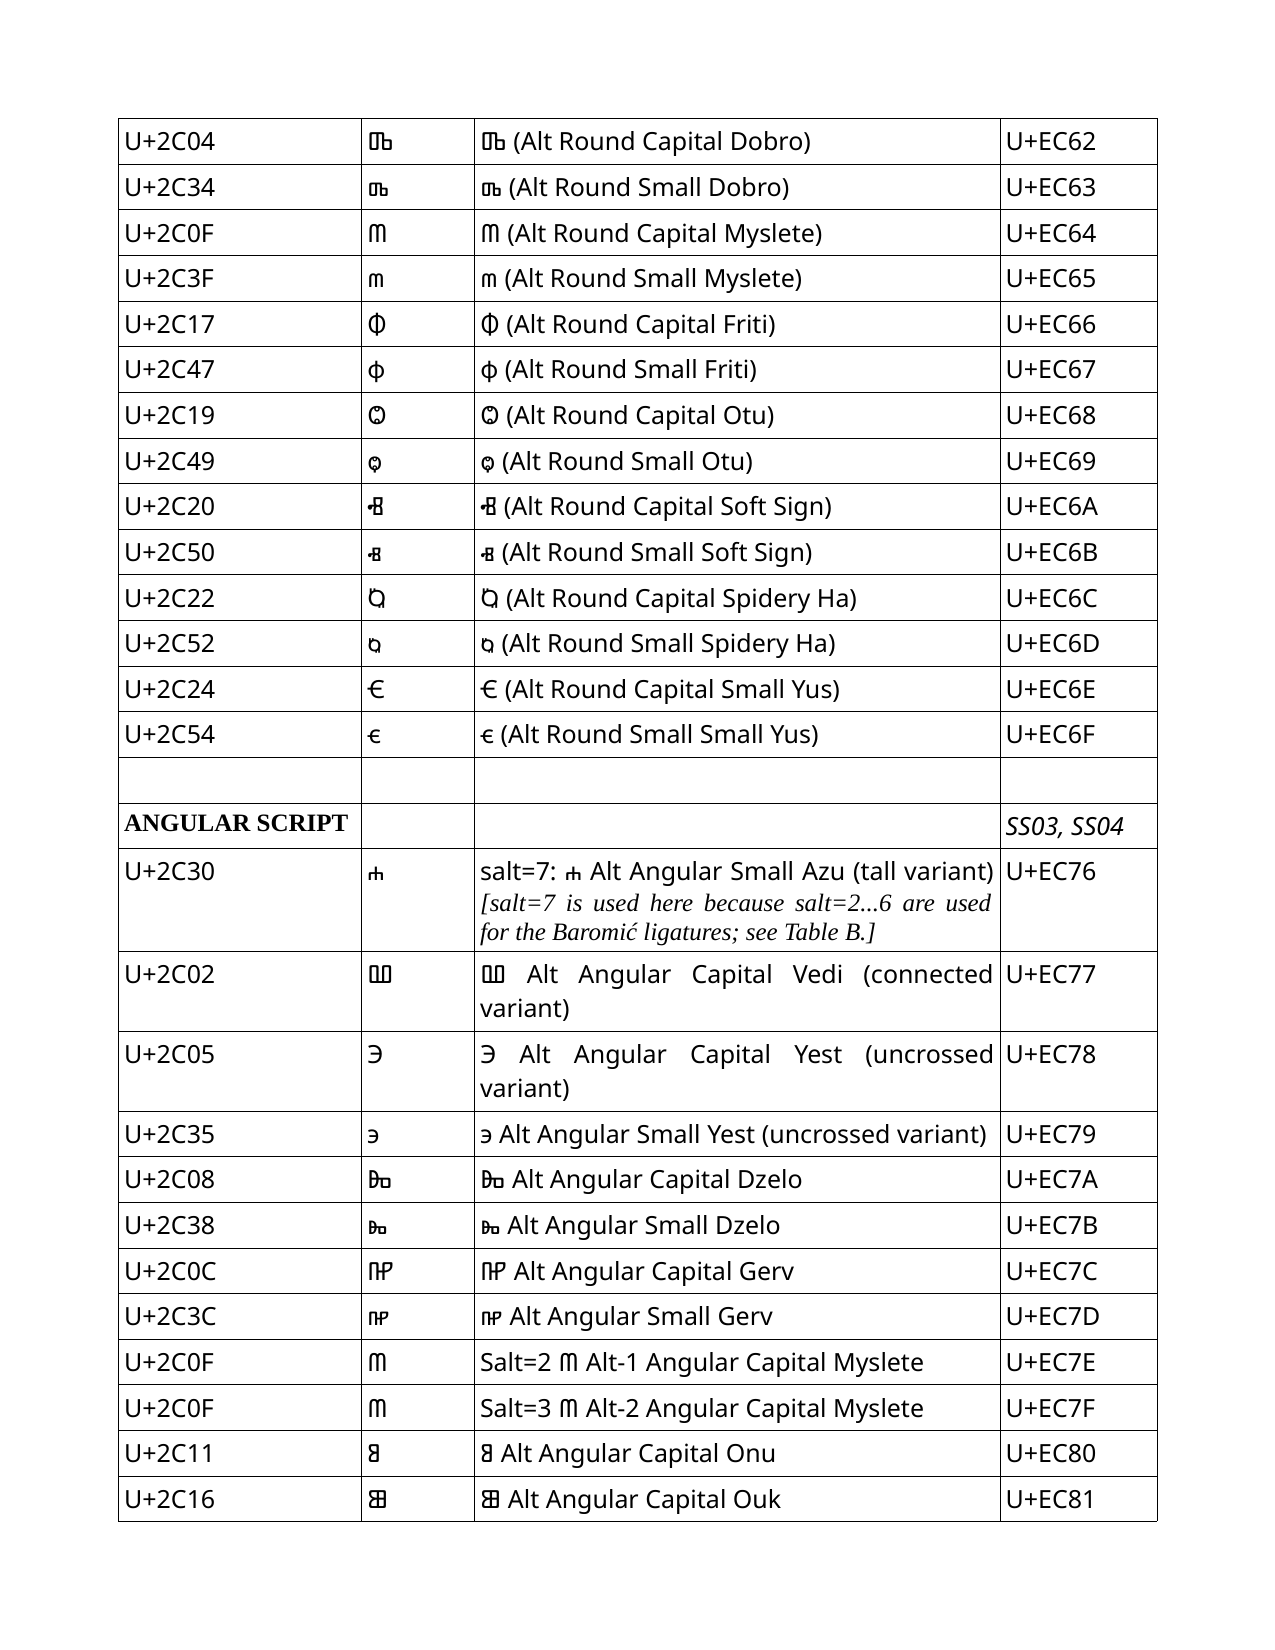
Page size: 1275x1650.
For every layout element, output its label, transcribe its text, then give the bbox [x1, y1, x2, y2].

table_cell ⱒ [362, 621, 474, 666]
table_cell Ⱔ [362, 667, 474, 711]
table_cell Ⰼ Alt Angular Capital Gerv [475, 1249, 1000, 1293]
table_cell Ⱆ [362, 1477, 474, 1521]
table_cell U+EC81 [1001, 1477, 1157, 1521]
table_cell Ⱁ [362, 1431, 474, 1476]
table_cell Ⱇ (Alt Round Capital Friti) [475, 302, 1000, 346]
table_cell U+2C16 [119, 1477, 361, 1521]
table_cell U+EC6F [1001, 712, 1157, 757]
table_cell U+2C11 [119, 1431, 361, 1476]
table_cell U+EC65 [1001, 256, 1157, 301]
table_cell [362, 804, 474, 848]
table_cell ⰸ Alt Angular Small Dzelo [475, 1203, 1000, 1247]
table_cell Ⰿ [362, 210, 474, 255]
table_cell ⰵ Alt Angular Small Yest (uncrossed variant) [475, 1112, 1000, 1156]
table_cell U+2C38 [119, 1203, 361, 1247]
table_cell [362, 758, 474, 802]
table_cell U+EC7F [1001, 1385, 1157, 1430]
table_cell Ⰴ [362, 119, 474, 164]
table_cell Ⱐ (Alt Round Capital Soft Sign) [475, 484, 1000, 529]
table_cell U+EC66 [1001, 302, 1157, 346]
table_cell U+EC6A [1001, 484, 1157, 529]
table_cell U+EC7D [1001, 1294, 1157, 1339]
table_cell ⱇ [362, 347, 474, 392]
table_cell ⱔ [362, 712, 474, 757]
table_cell Ⱉ (Alt Round Capital Otu) [475, 393, 1000, 437]
table_cell Ⰸ [362, 1157, 474, 1202]
table_cell Ⱔ (Alt Round Capital Small Yus) [475, 667, 1000, 711]
table_cell ⰿ [362, 256, 474, 301]
table_cell U+2C20 [119, 484, 361, 529]
table_cell U+2C0C [119, 1249, 361, 1293]
table_cell Ⰿ (Alt Round Capital Myslete) [475, 210, 1000, 255]
table_cell U+EC63 [1001, 165, 1157, 209]
table_cell [119, 758, 361, 802]
table_cell Ⱁ Alt Angular Capital Onu [475, 1431, 1000, 1476]
table_cell U+EC68 [1001, 393, 1157, 437]
table_cell U+2C35 [119, 1112, 361, 1156]
table_cell U+EC7A [1001, 1157, 1157, 1202]
table_cell Ⱒ [362, 575, 474, 620]
table_cell SS03, SS04 [1001, 804, 1157, 848]
table_cell U+2C54 [119, 712, 361, 757]
table_cell U+EC6C [1001, 575, 1157, 620]
table_cell U+EC64 [1001, 210, 1157, 255]
table_cell U+2C05 [119, 1032, 361, 1111]
table_cell U+2C49 [119, 439, 361, 483]
table_cell Ⰿ [362, 1340, 474, 1384]
table_cell Ⰸ Alt Angular Capital Dzelo [475, 1157, 1000, 1202]
table_cell ⰼ [362, 1294, 474, 1339]
table_cell U+EC77 [1001, 952, 1157, 1031]
table_cell U+EC78 [1001, 1032, 1157, 1111]
table_cell salt=7: ⰰ Alt Angular Small Azu (tall variant) [salt=7 is used here because salt=2...6 are used for the Baromić ligatures; see Table B.] [475, 849, 1000, 951]
table_cell U+EC6E [1001, 667, 1157, 711]
table_cell ⱒ (Alt Round Small Spidery Ha) [475, 621, 1000, 666]
table_cell U+2C22 [119, 575, 361, 620]
table_cell Ⰿ [362, 1385, 474, 1430]
table_cell U+2C17 [119, 302, 361, 346]
table_cell Ⱒ (Alt Round Capital Spidery Ha) [475, 575, 1000, 620]
table_cell ⰰ [362, 849, 474, 951]
table_cell ⱇ (Alt Round Small Friti) [475, 347, 1000, 392]
table_cell U+2C08 [119, 1157, 361, 1202]
table_cell ANGULAR SCRIPT [119, 804, 361, 848]
table_cell ⱔ (Alt Round Small Small Yus) [475, 712, 1000, 757]
table_cell U+EC79 [1001, 1112, 1157, 1156]
table_cell ⱐ (Alt Round Small Soft Sign) [475, 530, 1000, 574]
table_cell Ⰼ [362, 1249, 474, 1293]
table_cell U+2C47 [119, 347, 361, 392]
table_cell ⰴ (Alt Round Small Dobro) [475, 165, 1000, 209]
table_cell [1001, 758, 1157, 802]
table_cell U+2C30 [119, 849, 361, 951]
table_cell U+2C3F [119, 256, 361, 301]
table_cell U+2C0F [119, 1385, 361, 1430]
table_cell ⰵ [362, 1112, 474, 1156]
table_cell U+EC6D [1001, 621, 1157, 666]
table_cell ⰴ [362, 165, 474, 209]
table_cell U+EC6B [1001, 530, 1157, 574]
table_cell Salt=3 Ⰿ Alt-2 Angular Capital Myslete [475, 1385, 1000, 1430]
table_cell Salt=2 Ⰿ Alt-1 Angular Capital Myslete [475, 1340, 1000, 1384]
table_cell U+2C52 [119, 621, 361, 666]
table_cell U+2C0F [119, 1340, 361, 1384]
table_cell U+EC7E [1001, 1340, 1157, 1384]
table_cell Ⰴ (Alt Round Capital Dobro) [475, 119, 1000, 164]
table_cell U+2C19 [119, 393, 361, 437]
table_cell U+EC7C [1001, 1249, 1157, 1293]
table_cell Ⰲ [362, 952, 474, 1031]
table_cell U+2C34 [119, 165, 361, 209]
table_cell U+2C3C [119, 1294, 361, 1339]
table_cell Ⱉ [362, 393, 474, 437]
table_cell ⱉ (Alt Round Small Otu) [475, 439, 1000, 483]
table_cell U+2C02 [119, 952, 361, 1031]
table_cell U+2C24 [119, 667, 361, 711]
table_cell U+2C50 [119, 530, 361, 574]
table_cell U+EC62 [1001, 119, 1157, 164]
table_cell U+EC69 [1001, 439, 1157, 483]
table_cell [475, 804, 1000, 848]
table_cell U+2C0F [119, 210, 361, 255]
table_cell ⰿ (Alt Round Small Myslete) [475, 256, 1000, 301]
table_cell Ⱆ Alt Angular Capital Ouk [475, 1477, 1000, 1521]
table_cell [475, 758, 1000, 802]
table_cell Ⱐ [362, 484, 474, 529]
table_cell Ⰲ Alt Angular Capital Vedi (connected variant) [475, 952, 1000, 1031]
table_cell U+EC7B [1001, 1203, 1157, 1247]
table_cell Ⰵ Alt Angular Capital Yest (uncrossed variant) [475, 1032, 1000, 1111]
table_cell U+2C04 [119, 119, 361, 164]
table_cell U+EC76 [1001, 849, 1157, 951]
table_cell Ⱇ [362, 302, 474, 346]
table_cell U+EC67 [1001, 347, 1157, 392]
table_cell ⰸ [362, 1203, 474, 1247]
table_cell ⰼ Alt Angular Small Gerv [475, 1294, 1000, 1339]
table_cell Ⰵ [362, 1032, 474, 1111]
table_cell ⱉ [362, 439, 474, 483]
table_cell ⱐ [362, 530, 474, 574]
table_cell U+EC80 [1001, 1431, 1157, 1476]
